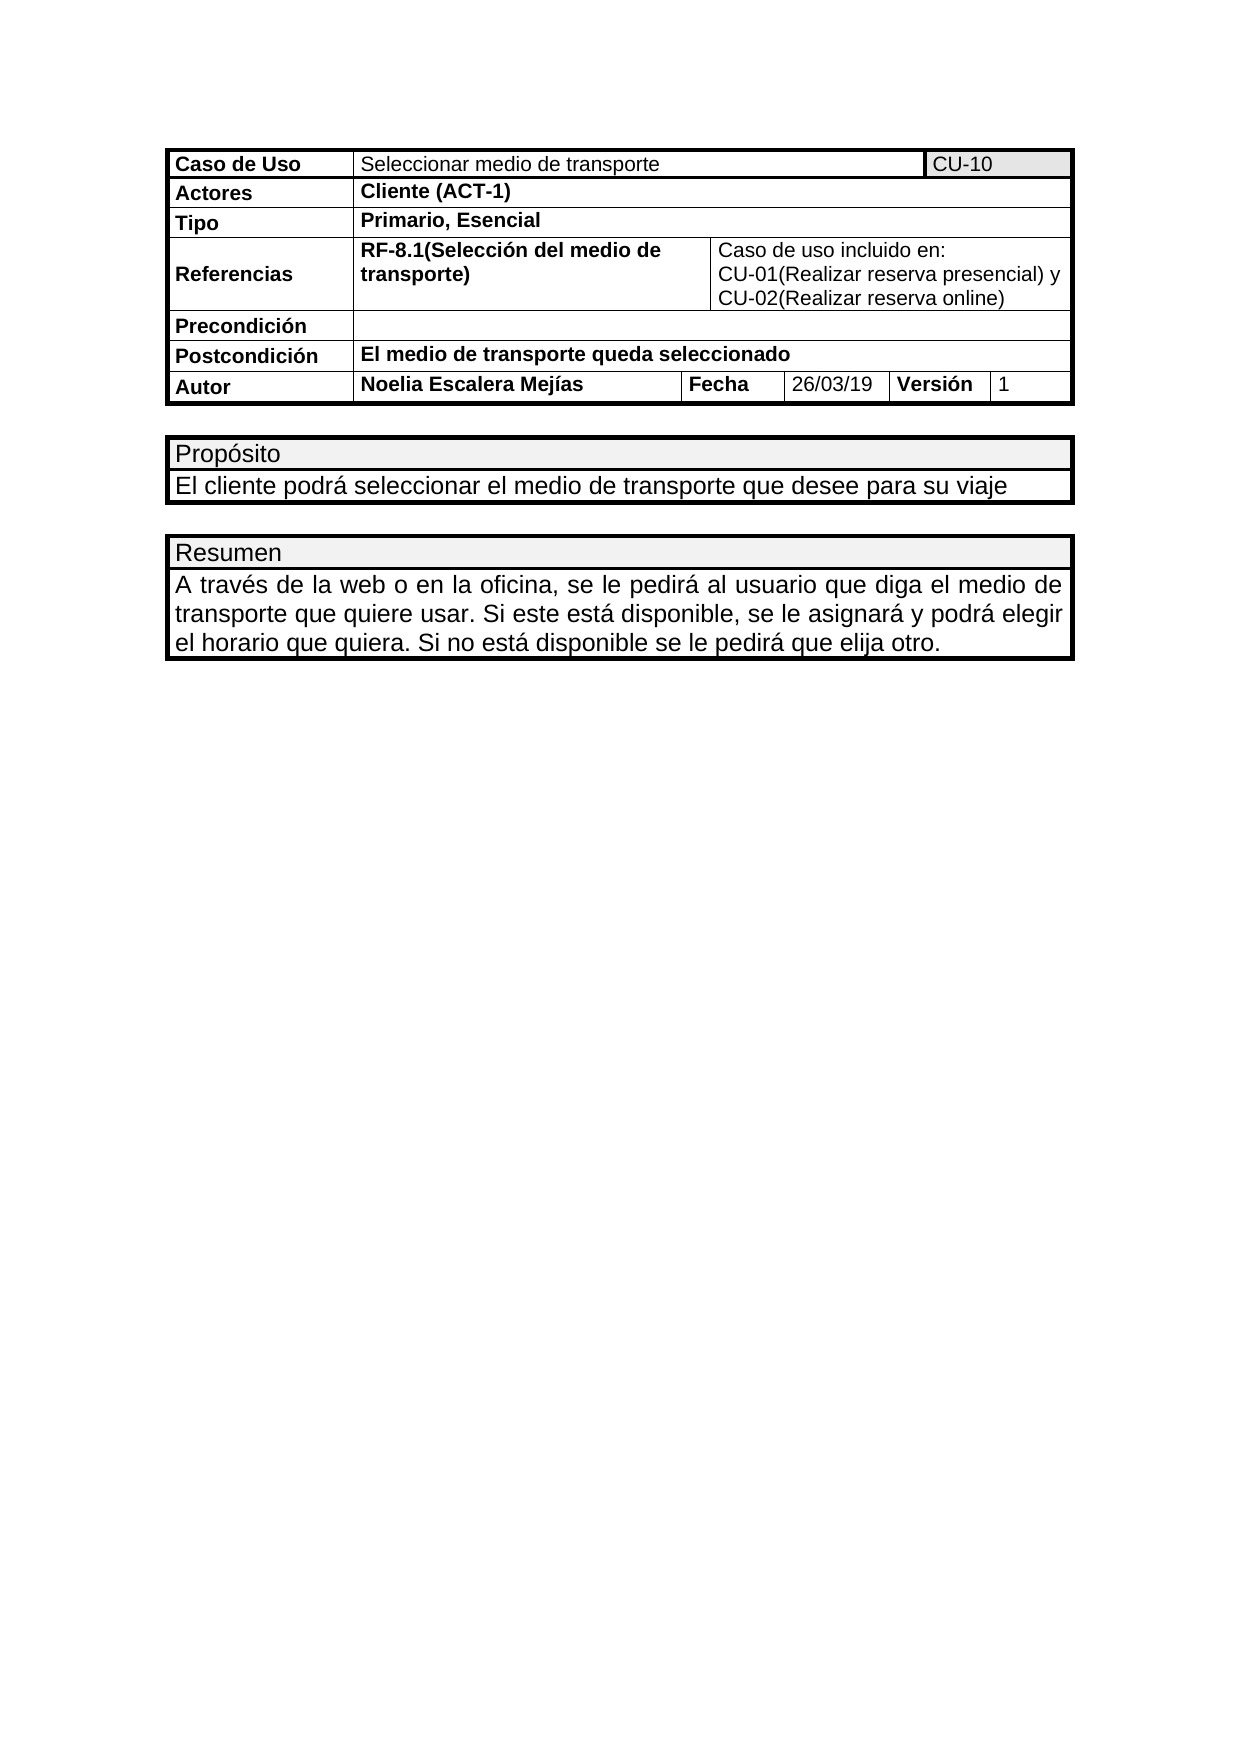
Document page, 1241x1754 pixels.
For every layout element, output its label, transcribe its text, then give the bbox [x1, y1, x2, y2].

table_header Caso de Uso [170, 152, 353, 176]
table_cell [354, 311, 1070, 340]
table_cell Versión [890, 372, 990, 401]
table_cell Noelia Escalera Mejías [354, 372, 681, 401]
table_cell Actores [170, 179, 353, 207]
table_cell El medio de transporte queda seleccionado [354, 341, 1070, 371]
table_cell RF-8.1(Selección del medio de transporte) [354, 238, 710, 310]
table_cell Autor [170, 372, 353, 401]
table_cell 1 [991, 372, 1070, 401]
table_cell A través de la web o en la oficina, se le pedirá al usuario que diga el medio de transporte que quiere usar. Si este está disponible, se le asignará y podrá elegir el horario que quiera. Si no está disponible se le pedirá que elija otro. [170, 570, 1070, 656]
table_cell El cliente podrá seleccionar el medio de transporte que desee para su viaje [170, 471, 1070, 500]
table_header Seleccionar medio de transporte [354, 152, 923, 176]
table_cell Referencias [170, 238, 353, 310]
table_cell 26/03/19 [785, 372, 889, 401]
table_header Resumen [170, 538, 1070, 567]
table_cell Tipo [170, 208, 353, 237]
table_header CU-10 [927, 152, 1070, 176]
table_cell Fecha [682, 372, 784, 401]
table_cell Postcondición [170, 341, 353, 371]
table_cell Precondición [170, 311, 353, 340]
table_header Propósito [170, 440, 1070, 468]
table_cell Caso de uso incluido en: CU-01(Realizar reserva presencial) y CU-02(Realizar reserva online) [711, 238, 1070, 310]
table_cell Cliente (ACT-1) [354, 179, 1070, 207]
table_cell Primario, Esencial [354, 208, 1070, 237]
